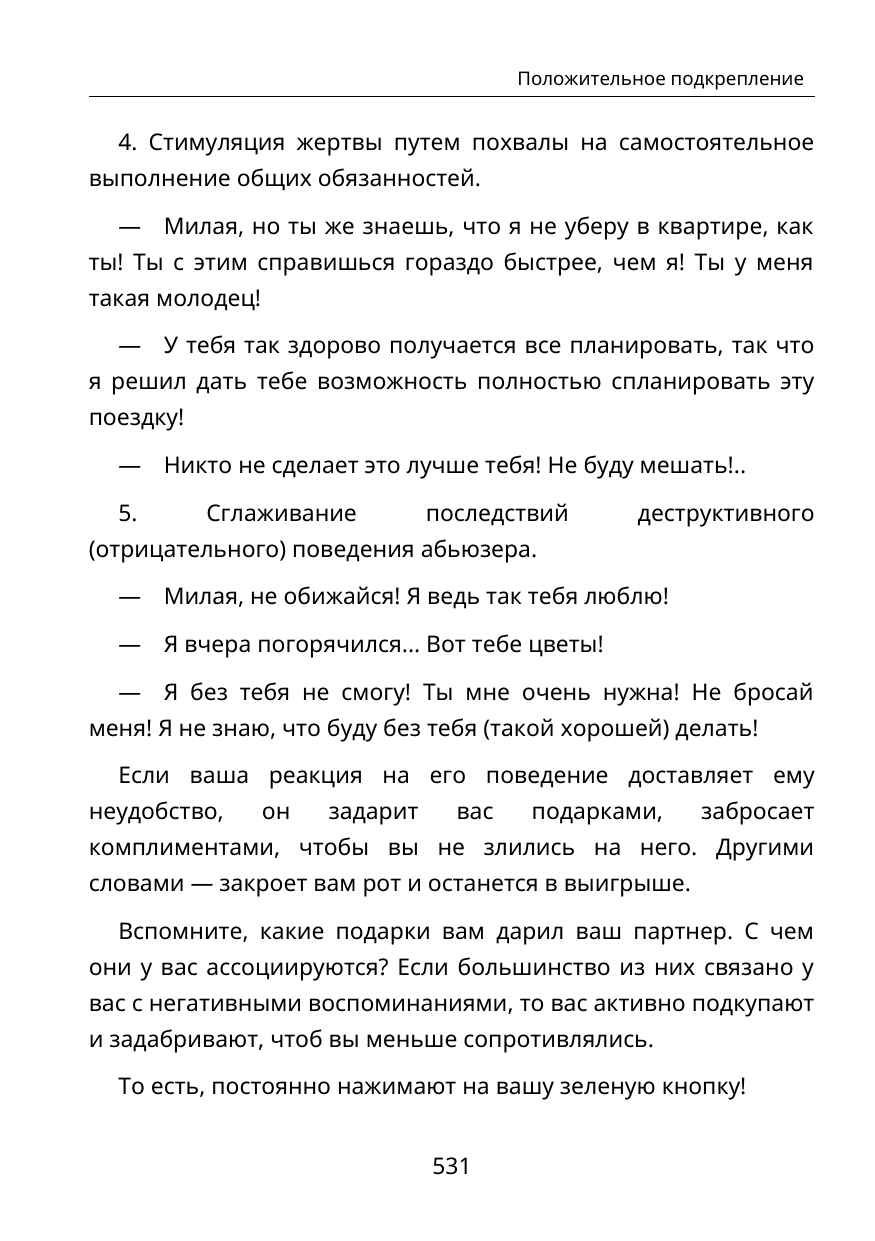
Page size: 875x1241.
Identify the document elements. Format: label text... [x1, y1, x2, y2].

list Я без тебя не смогу! Ты мне очень нужна! Не бросай меня! Я не знаю, что буду без тебя (такой хорошей) делать! [88, 676, 815, 743]
list У тебя так здорово получается все планировать, так что я решил дать тебе возможность полностью спланировать эту поездку! [88, 329, 815, 432]
text Если ваша реакция на его поведение доставляет ему неудобство, он задарит вас подарками, забросает комплиментами, чтобы вы не злились на него. Другими словами — закроет вам рот и останется в выигрыше. [88, 759, 815, 898]
list Милая, но ты же знаешь, что я не уберу в квартире, как ты! Ты с этим справишься гораздо быстрее, чем я! Ты у меня такая молодец! [88, 210, 815, 313]
list Никто не сделает это лучше тебя! Не буду мешать!.. [88, 449, 815, 480]
text То есть, постоянно нажимают на вашу зеленую кнопку! [88, 1070, 815, 1102]
text 4. Стимуляция жертвы путем похвалы на самостоятельное выполнение общих обязанностей. [88, 126, 815, 193]
text 5. Сглаживание последствий деструктивного (отрицательного) поведения абьюзера. [88, 497, 815, 564]
text Вспомните, какие подарки вам дарил ваш партнер. С чем они у вас ассоциируются? Если большинство из них связано у вас с негативными воспоминаниями, то вас активно подкупают и задабривают, чтоб вы меньше сопротивлялись. [88, 915, 815, 1054]
list Я вчера погорячился... Вот тебе цветы! [88, 628, 815, 659]
list Милая, не обижайся! Я ведь так тебя люблю! [88, 580, 815, 611]
